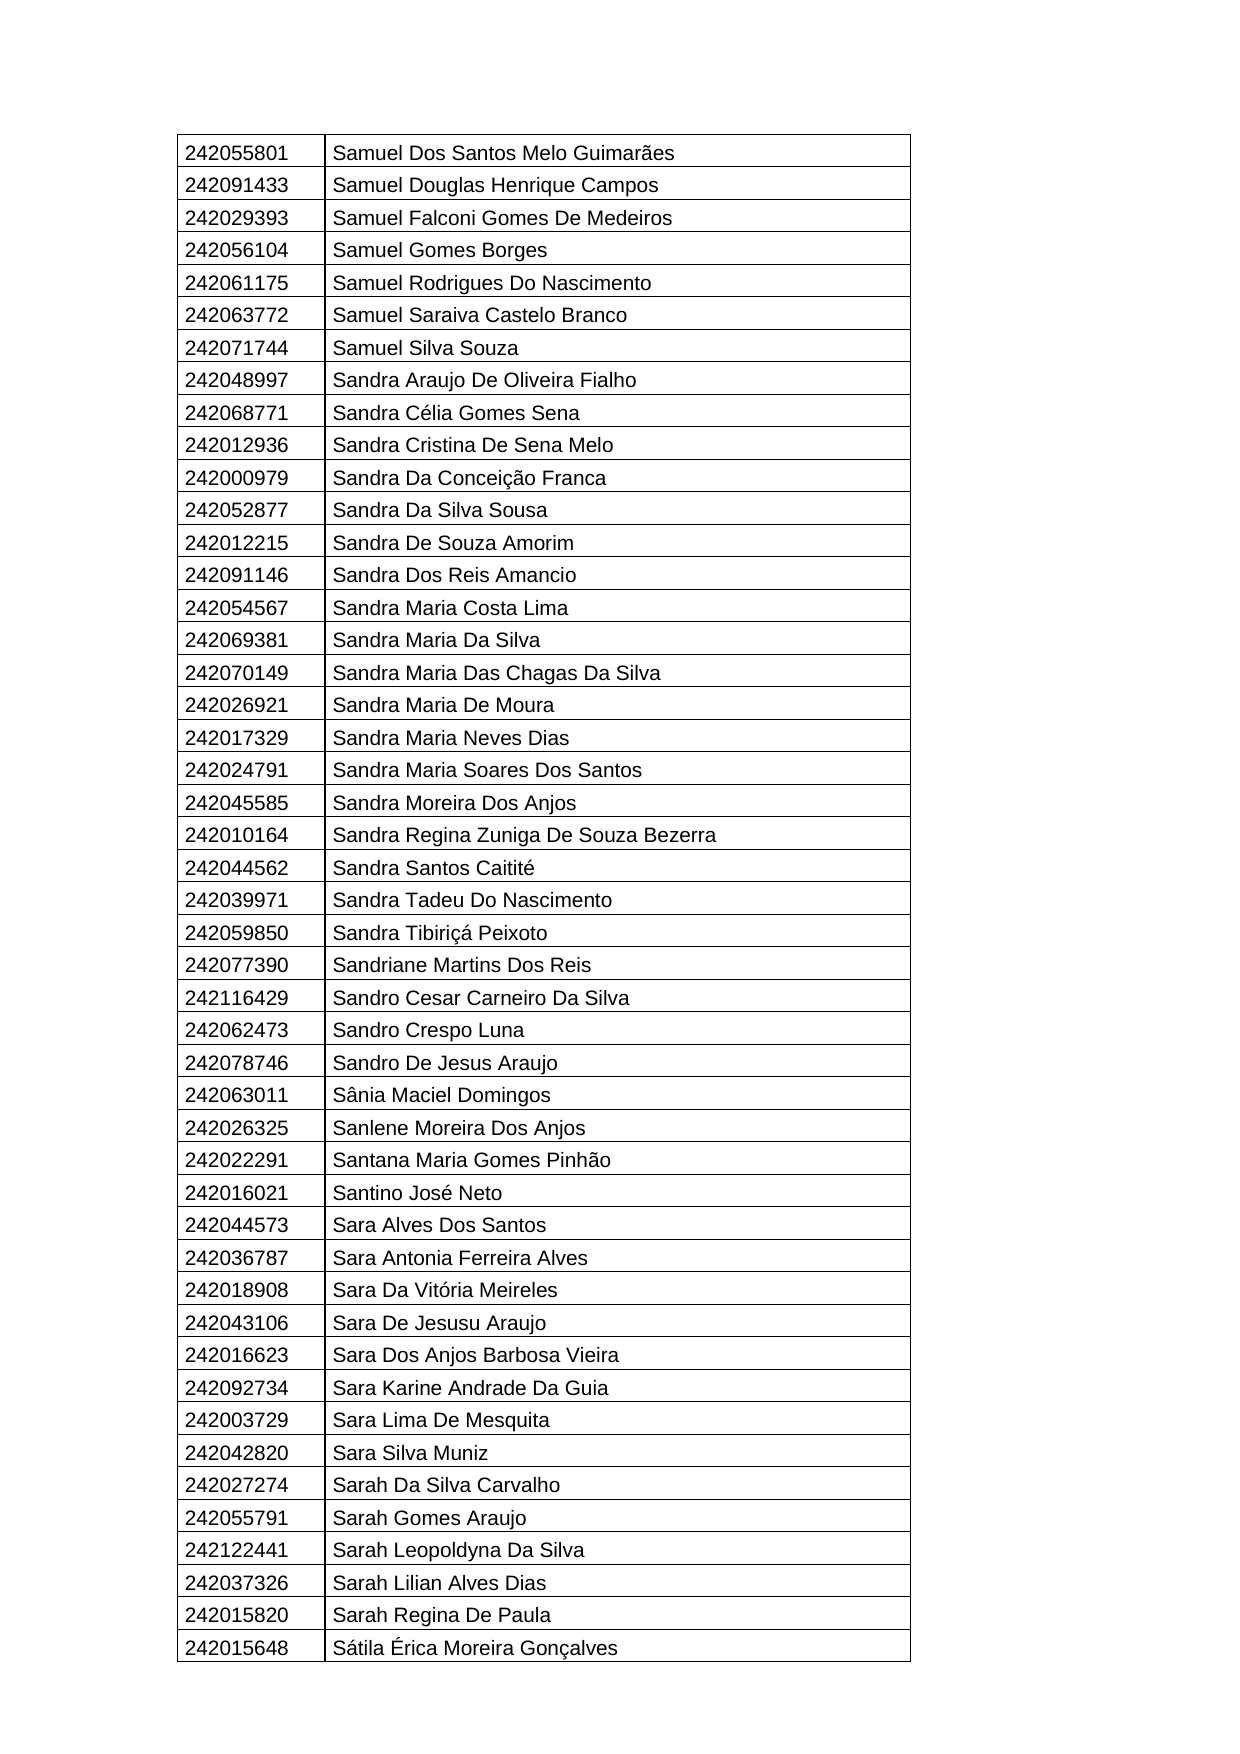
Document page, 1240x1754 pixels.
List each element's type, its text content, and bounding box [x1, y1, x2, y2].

table_cell 242070149 [178, 655, 324, 686]
table_cell 242116429 [178, 980, 324, 1011]
table_cell 242056104 [178, 232, 324, 263]
table_cell 242000979 [178, 460, 324, 491]
table_cell 242012936 [178, 427, 324, 458]
table_cell 242039971 [178, 882, 324, 913]
table_cell 242015648 [178, 1630, 324, 1661]
table_cell Sandra Maria Das Chagas Da Silva [326, 655, 910, 686]
table_cell Sandro Crespo Luna [326, 1012, 910, 1043]
table_cell Sara Karine Andrade Da Guia [326, 1370, 910, 1401]
table_cell Sarah Lilian Alves Dias [326, 1565, 910, 1596]
table_cell 242010164 [178, 817, 324, 848]
table_cell 242077390 [178, 947, 324, 978]
table_cell 242122441 [178, 1532, 324, 1563]
table_cell Samuel Dos Santos Melo Guimarães [326, 135, 910, 166]
table_cell Sara Alves Dos Santos [326, 1207, 910, 1238]
table_cell 242036787 [178, 1240, 324, 1271]
table_cell Sandra Da Silva Sousa [326, 492, 910, 523]
table_cell 242043106 [178, 1305, 324, 1336]
table_cell Sara Silva Muniz [326, 1435, 910, 1466]
table_cell Sarah Leopoldyna Da Silva [326, 1532, 910, 1563]
table_cell Samuel Falconi Gomes De Medeiros [326, 200, 910, 231]
table_cell 242091433 [178, 167, 324, 198]
table_cell 242092734 [178, 1370, 324, 1401]
table_cell Sátila Érica Moreira Gonçalves [326, 1630, 910, 1661]
table_cell Sara Dos Anjos Barbosa Vieira [326, 1337, 910, 1368]
table_cell 242054567 [178, 590, 324, 621]
table_cell Sarah Da Silva Carvalho [326, 1467, 910, 1498]
table_cell 242027274 [178, 1467, 324, 1498]
table_cell 242018908 [178, 1272, 324, 1303]
table_cell 242055801 [178, 135, 324, 166]
table_cell 242015820 [178, 1597, 324, 1628]
table_cell 242024791 [178, 752, 324, 783]
table_cell Sandriane Martins Dos Reis [326, 947, 910, 978]
table_cell Sara De Jesusu Araujo [326, 1305, 910, 1336]
table_cell Sandra Maria Da Silva [326, 622, 910, 653]
table_cell 242003729 [178, 1402, 324, 1433]
table_cell Sandra Araujo De Oliveira Fialho [326, 362, 910, 393]
table_cell 242063772 [178, 297, 324, 328]
table_cell Sandra Maria De Moura [326, 687, 910, 718]
table_cell 242069381 [178, 622, 324, 653]
table_cell Samuel Saraiva Castelo Branco [326, 297, 910, 328]
table_cell 242063011 [178, 1077, 324, 1108]
table_cell 242016623 [178, 1337, 324, 1368]
table_cell Sara Antonia Ferreira Alves [326, 1240, 910, 1271]
table_cell Sandra Tibiriçá Peixoto [326, 915, 910, 946]
table_cell Sandra Dos Reis Amancio [326, 557, 910, 588]
table_cell Sarah Regina De Paula [326, 1597, 910, 1628]
table_cell Sandra Maria Soares Dos Santos [326, 752, 910, 783]
table_cell Sandra Moreira Dos Anjos [326, 785, 910, 816]
table_cell 242091146 [178, 557, 324, 588]
table_cell 242071744 [178, 330, 324, 361]
table_cell 242044573 [178, 1207, 324, 1238]
table_cell Sanlene Moreira Dos Anjos [326, 1110, 910, 1141]
table_cell 242062473 [178, 1012, 324, 1043]
table_cell 242022291 [178, 1142, 324, 1173]
table_cell 242016021 [178, 1175, 324, 1206]
table_cell Sandra Da Conceição Franca [326, 460, 910, 491]
table_cell 242068771 [178, 395, 324, 426]
table_cell Sandra Regina Zuniga De Souza Bezerra [326, 817, 910, 848]
table_cell Sandra Maria Neves Dias [326, 720, 910, 751]
table_cell Sânia Maciel Domingos [326, 1077, 910, 1108]
table_cell Sandro Cesar Carneiro Da Silva [326, 980, 910, 1011]
table_cell 242059850 [178, 915, 324, 946]
table_cell 242017329 [178, 720, 324, 751]
table_cell Samuel Douglas Henrique Campos [326, 167, 910, 198]
table_cell 242029393 [178, 200, 324, 231]
table_cell Samuel Rodrigues Do Nascimento [326, 265, 910, 296]
table_cell 242052877 [178, 492, 324, 523]
table_cell Sara Da Vitória Meireles [326, 1272, 910, 1303]
table_cell Sandra De Souza Amorim [326, 525, 910, 556]
table_cell Sandra Célia Gomes Sena [326, 395, 910, 426]
table_cell Sandra Santos Caitité [326, 850, 910, 881]
table_cell 242042820 [178, 1435, 324, 1466]
table_cell 242048997 [178, 362, 324, 393]
table_cell 242045585 [178, 785, 324, 816]
table_cell 242026921 [178, 687, 324, 718]
table_cell Samuel Silva Souza [326, 330, 910, 361]
table_cell Sandro De Jesus Araujo [326, 1045, 910, 1076]
table_cell 242012215 [178, 525, 324, 556]
table_cell Santana Maria Gomes Pinhão [326, 1142, 910, 1173]
table_cell Sara Lima De Mesquita [326, 1402, 910, 1433]
table_cell Sandra Cristina De Sena Melo [326, 427, 910, 458]
table_cell 242055791 [178, 1500, 324, 1531]
table_cell 242044562 [178, 850, 324, 881]
table_cell Santino José Neto [326, 1175, 910, 1206]
table_cell Sandra Maria Costa Lima [326, 590, 910, 621]
table_cell 242078746 [178, 1045, 324, 1076]
table_cell Sarah Gomes Araujo [326, 1500, 910, 1531]
table_cell Sandra Tadeu Do Nascimento [326, 882, 910, 913]
table_cell 242026325 [178, 1110, 324, 1141]
table_cell 242061175 [178, 265, 324, 296]
table_cell Samuel Gomes Borges [326, 232, 910, 263]
table_cell 242037326 [178, 1565, 324, 1596]
